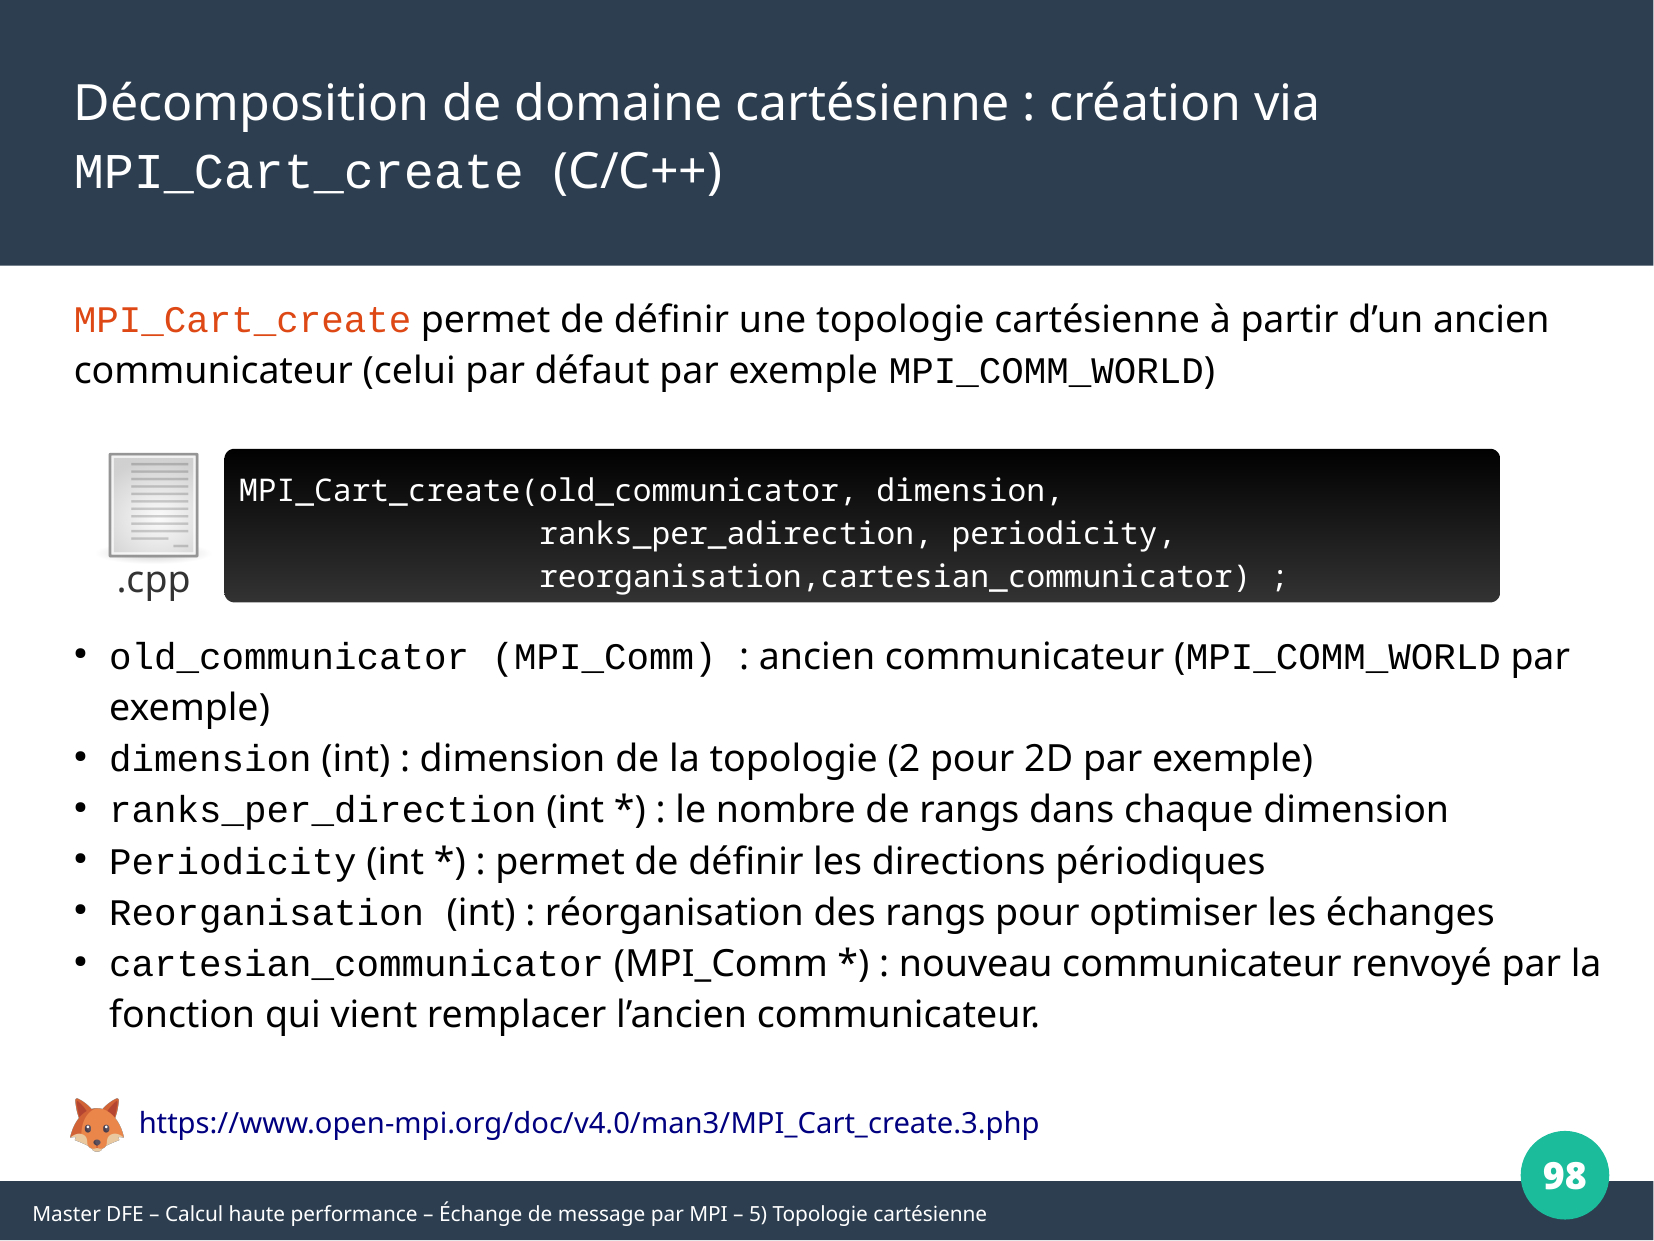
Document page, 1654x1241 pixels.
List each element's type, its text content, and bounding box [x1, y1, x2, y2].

text_box old_communicator (MPI_Comm) : ancien communicateur (MPI_COMM_WORLD par exemple) dimension (int) : dimension de la topologie (2 pour 2D par exemple) ranks_per_direction (int *) : le nombre de rangs dans chaque dimension Periodicity (int *) : permet de définir les directions périodiques Reorganisation (int) : réorganisation des rangs pour optimiser les échanges cartesian_communicator (MPI_Comm *) : nouveau communicateur renvoyé par la fonction qui vient remplacer l’ancien communicateur. [59, 622, 1619, 1085]
text_box MPI_Cart_create(old_communicator, dimension, ranks_per_adirection, periodicity, reorganisation,cartesian_communicator) ; [224, 460, 1642, 615]
text_box [224, 448, 1501, 460]
text_box Décomposition de domaine cartésienne : création via MPI_Cart_create (C/C++) [59, 59, 1477, 211]
picture [70, 1098, 124, 1152]
text_box .cpp [76, 545, 224, 612]
text_box MPI_Cart_create permet de définir une topologie cartésienne à partir d’un ancien communicateur (celui par défaut par exemple MPI_COMM_WORLD) [59, 285, 1619, 404]
text_box https://www.open-mpi.org/doc/v4.0/man3/MPI_Cart_create.3.php [124, 1094, 1388, 1164]
text_box Master DFE – Calcul haute performance – Échange de message par MPI – 5) Topologie cartésienne [17, 1191, 1436, 1235]
picture [94, 448, 213, 545]
